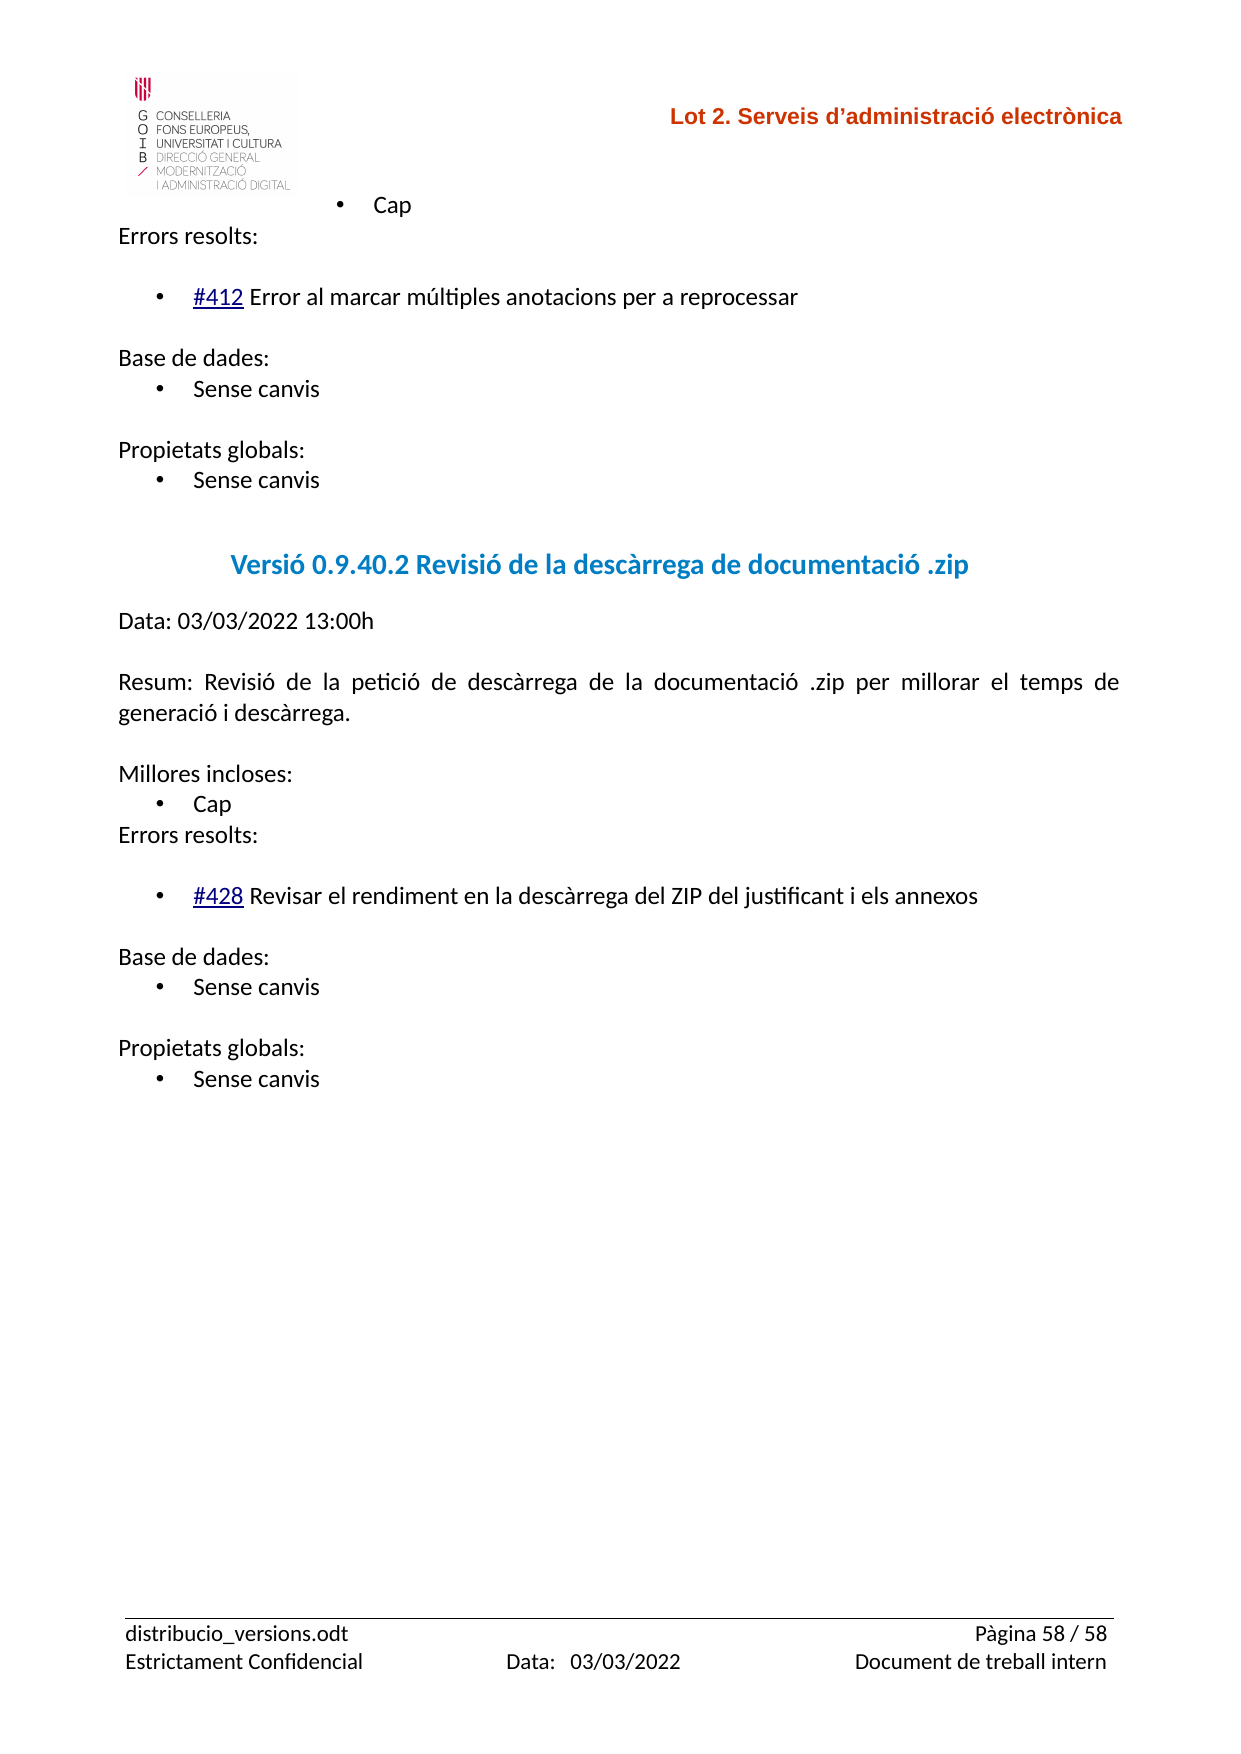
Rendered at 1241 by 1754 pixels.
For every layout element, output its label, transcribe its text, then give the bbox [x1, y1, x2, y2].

picture [126, 70, 299, 197]
text Data: 03/03/2022 13:00h [118, 605, 1122, 636]
text Errors resolts: [118, 220, 1122, 251]
list Cap [156, 190, 1122, 220]
text Propietats globals: [118, 1033, 1122, 1063]
subtitle Versió 0.9.40.2 Revisió de la descàrrega de documentació .zip [153, 546, 1122, 582]
text Propietats globals: [118, 434, 1122, 464]
text Errors resolts: [118, 819, 1122, 849]
text Resum: Revisió de la petició de descàrrega de la documentació .zip per millorar el temps de generació i descàrrega. [118, 666, 1122, 727]
list Sense canvis [156, 373, 1122, 403]
list Sense canvis [156, 464, 1122, 495]
list Sense canvis [156, 972, 1122, 1002]
list #412 Error al marcar múltiples anotacions per a reprocessar [156, 281, 1122, 312]
text Millores incloses: [118, 758, 1122, 788]
list Cap [156, 788, 1122, 819]
list #428 Revisar el rendiment en la descàrrega del ZIP del justificant i els annexos [156, 880, 1122, 911]
list Sense canvis [156, 1063, 1122, 1094]
text Base de dades: [118, 941, 1122, 972]
text Base de dades: [118, 342, 1122, 373]
